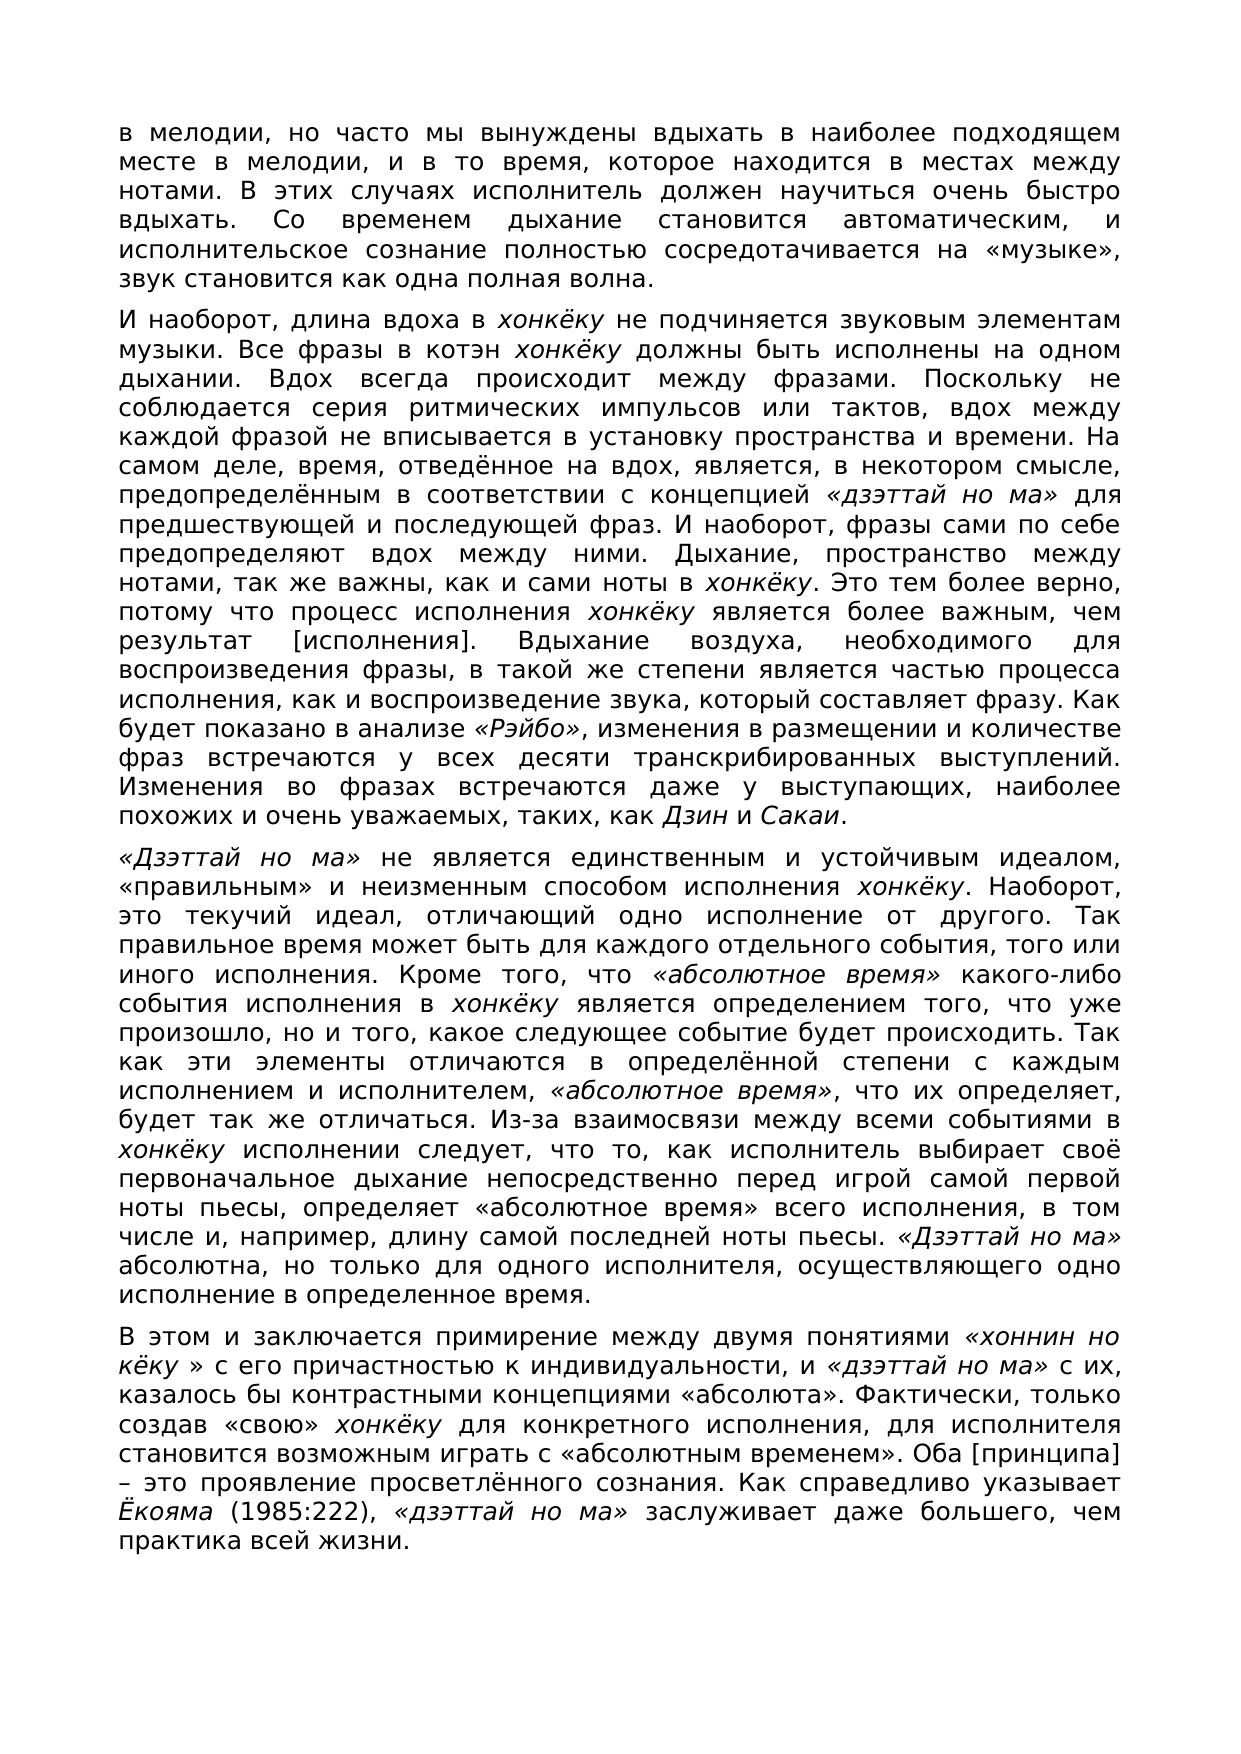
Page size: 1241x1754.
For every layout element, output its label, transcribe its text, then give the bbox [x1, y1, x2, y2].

text «Дзэттай но ма» не является единственным и устойчивым идеалом, «правильным» и неизменным способом исполнения хонкёку. Наоборот, это текучий идеал, отличающий одно исполнение от другого. Так правильное время может быть для каждого отдельного события, того или иного исполнения. Кроме того, что «абсолютное время» какого-либо события исполнения в хонкёку является определением того, что уже произошло, но и того, какое следующее событие будет происходить. Так как эти элементы отличаются в определённой степени с каждым исполнением и исполнителем, «абсолютное время», что их определяет, будет так же отличаться. Из-за взаимосвязи между всеми событиями в хонкёку исполнении следует, что то, как исполнитель выбирает своё первоначальное дыхание непосредственно перед игрой самой первой ноты пьесы, определяет «абсолютное время» всего исполнения, в том числе и, например, длину самой последней ноты пьесы. «Дзэттай но ма» абсолютна, но только для одного исполнителя, осуществляющего одно исполнение в определенное время. [118, 843, 1122, 1310]
text И наоборот, длина вдоха в хонкёку не подчиняется звуковым элементам музыки. Все фразы в котэн хонкёку должны быть исполнены на одном дыхании. Вдох всегда происходит между фразами. Поскольку не соблюдается серия ритмических импульсов или тактов, вдох между каждой фразой не вписывается в установку пространства и времени. На самом деле, время, отведённое на вдох, является, в некотором смысле, предопределённым в соответствии с концепцией «дзэттай но ма» для предшествующей и последующей фраз. И наоборот, фразы сами по себе предопределяют вдох между ними. Дыхание, пространство между нотами, так же важны, как и сами ноты в хонкёку. Это тем более верно, потому что процесс исполнения хонкёку является более важным, чем результат [исполнения]. Вдыхание воздуха, необходимого для воспроизведения фразы, в такой же степени является частью процесса исполнения, как и воспроизведение звука, который составляет фразу. Как будет показано в анализе «Рэйбо», изменения в размещении и количестве фраз встречаются у всех десяти транскрибированных выступлений. Изменения во фразах встречаются даже у выступающих, наиболее похожих и очень уважаемых, таких, как Дзин и Сакаи. [118, 306, 1122, 831]
text В этом и заключается примирение между двумя понятиями «хоннин но кёку » с его причастностью к индивидуальности, и «дзэттай но ма» с их, казалось бы контрастными концепциями «абсолюта». Фактически, только создав «свою» хонкёку для конкретного исполнения, для исполнителя становится возможным играть с «абсолютным временем». Оба [принципа] – это проявление просветлённого сознания. Как справедливо указывает Ёкояма (1985:222), «дзэттай но ма» заслуживает даже большего, чем практика всей жизни. [118, 1322, 1122, 1556]
text в мелодии, но часто мы вынуждены вдыхать в наиболее подходящем месте в мелодии, и в то время, которое находится в местах между нотами. В этих случаях исполнитель должен научиться очень быстро вдыхать. Со временем дыхание становится автоматическим, и исполнительское сознание полностью сосредотачивается на «музыке», звук становится как одна полная волна. [118, 118, 1122, 293]
